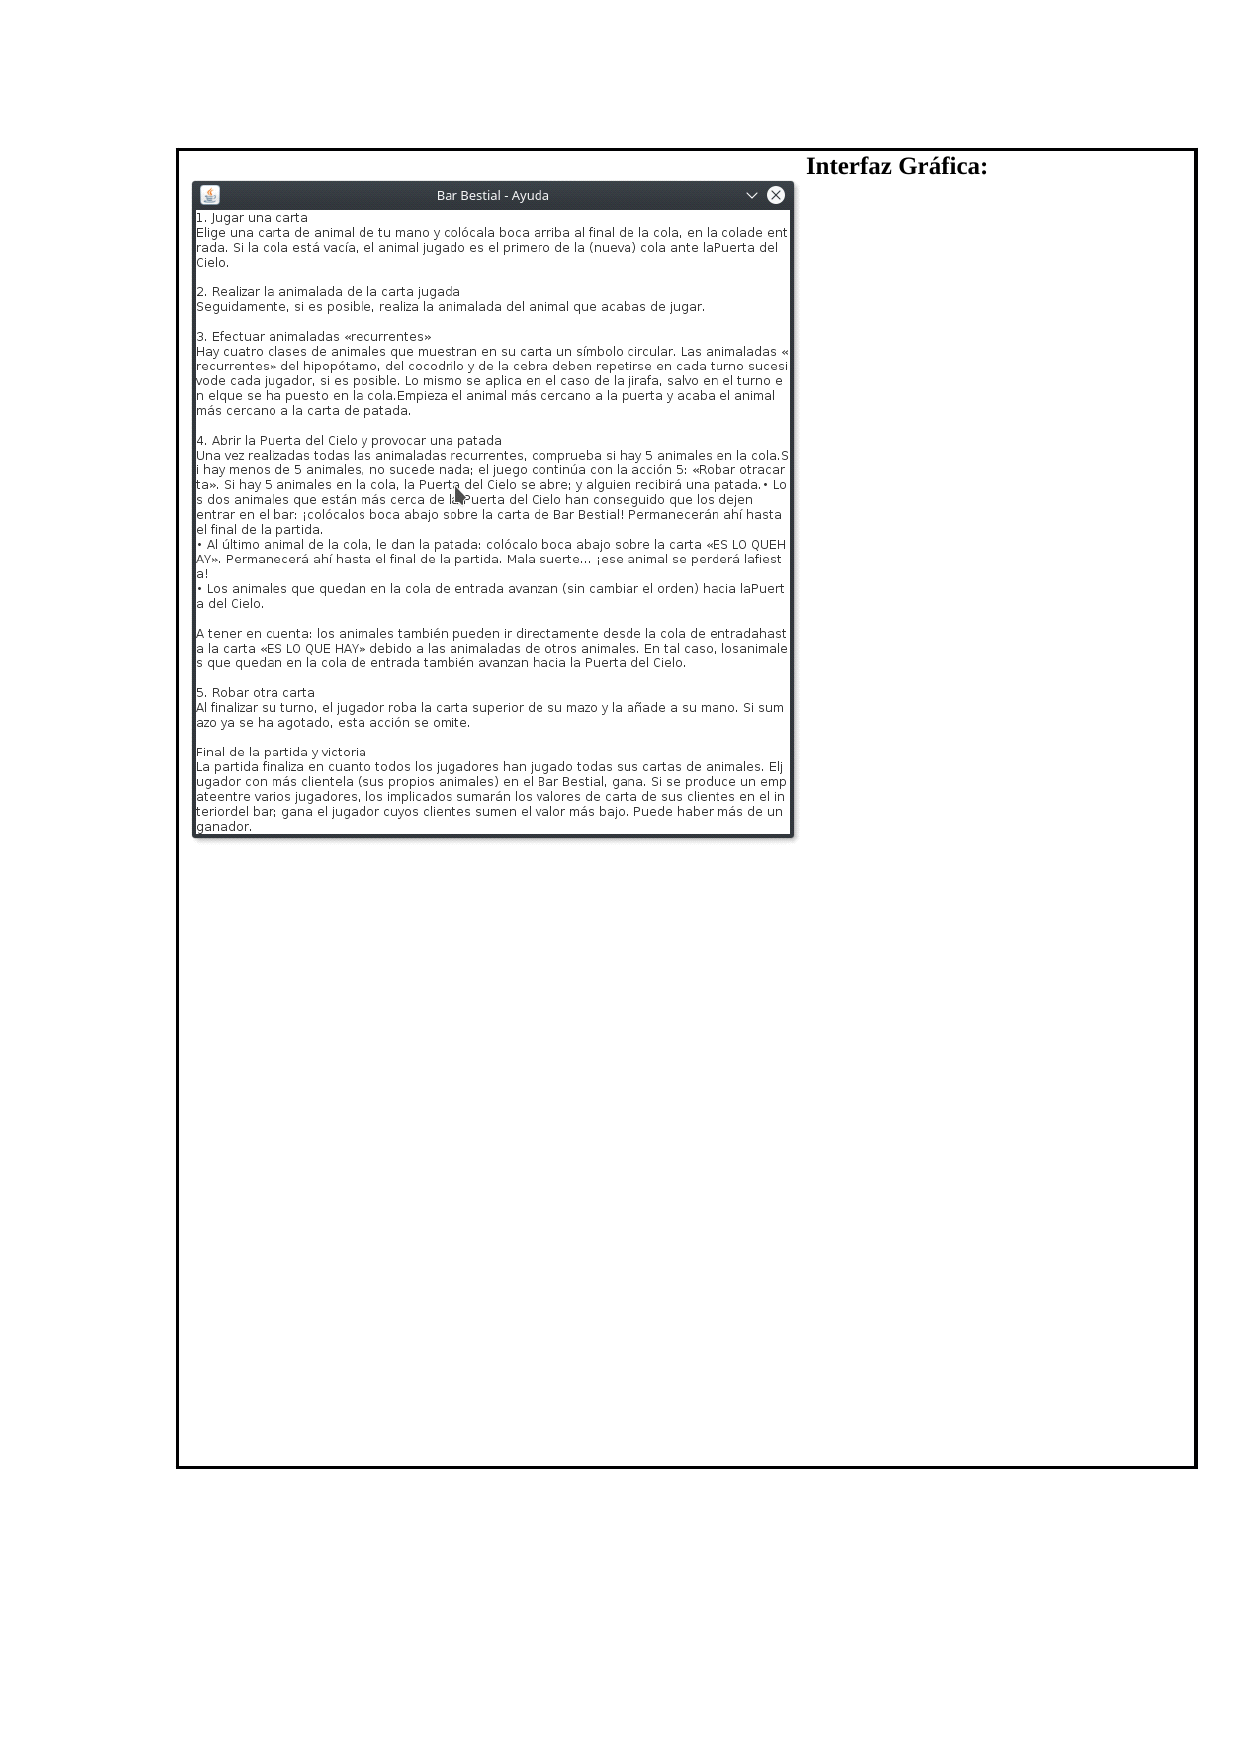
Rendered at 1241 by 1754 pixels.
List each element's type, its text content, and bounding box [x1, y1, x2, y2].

table_cell Interfaz Gráfica: [179, 151, 1194, 1466]
